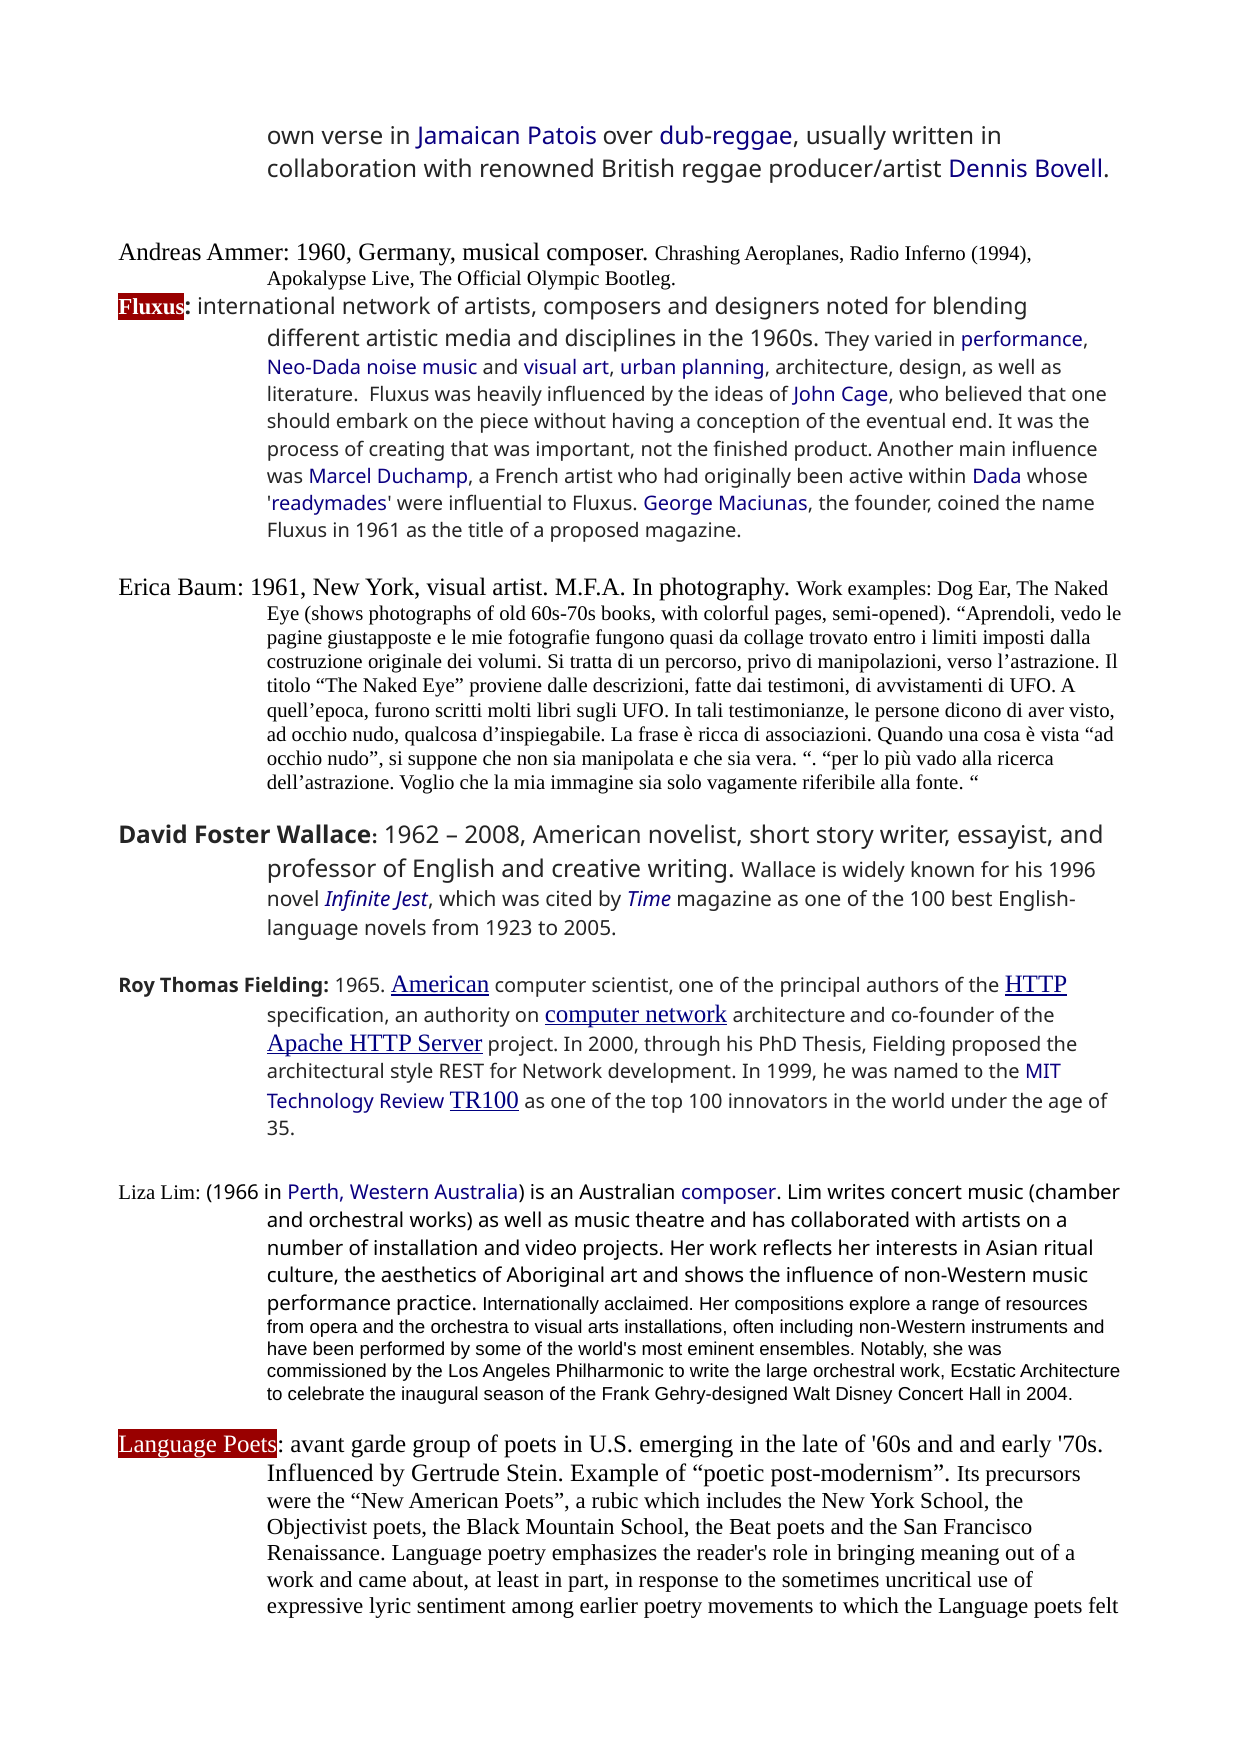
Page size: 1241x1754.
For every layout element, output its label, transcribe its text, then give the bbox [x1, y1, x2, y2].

text David Foster Wallace: 1962 – 2008, American novelist, short story writer, essayist, and professor of English and creative writing. Wallace is widely known for his 1996 novel Infinite Jest, which was cited by Time magazine as one of the 100 best English-language novels from 1923 to 2005. [118, 818, 1122, 941]
text Erica Baum: 1961, New York, visual artist. M.F.A. In photography. Work examples: Dog Ear, The Naked Eye (shows photographs of old 60s-70s books, with colorful pages, semi-opened). “Aprendoli, vedo le pagine giustapposte e le mie fotografie fungono quasi da collage trovato entro i limiti imposti dalla costruzione originale dei volumi. Si tratta di un percorso, privo di manipolazioni, verso l’astrazione. Il titolo “The Naked Eye” proviene dalle descrizioni, fatte dai testimoni, di avvistamenti di UFO. A quell’epoca, furono scritti molti libri sugli UFO. In tali testimonianze, le persone dicono di aver visto, ad occhio nudo, qualcosa d’inspiegabile. La frase è ricca di associazioni. Quando una cosa è vista “ad occhio nudo”, si suppone che non sia manipolata e che sia vera. “. “per lo più vado alla ricerca dell’astrazione. Voglio che la mia immagine sia solo vagamente riferibile alla fonte. “ [118, 572, 1122, 794]
text Language Poets: avant garde group of poets in U.S. emerging in the late of '60s and and early '70s. Influenced by Gertrude Stein. Example of “poetic post-modernism”. Its precursors were the “New American Poets”, a rubic which includes the New York School, the Objectivist poets, the Black Mountain School, the Beat poets and the San Francisco Renaissance. Language poetry emphasizes the reader's role in bringing meaning out of a work and came about, at least in part, in response to the sometimes uncritical use of expressive lyric sentiment among earlier poetry movements to which the Language poets felt [118, 1429, 1122, 1618]
text Fluxus: international network of artists, composers and designers noted for blending different artistic media and disciplines in the 1960s. They varied in performance, Neo-Dada noise music and visual art, urban planning, architecture, design, as well as literature. Fluxus was heavily influenced by the ideas of John Cage, who believed that one should embark on the piece without having a conception of the eventual end. It was the process of creating that was important, not the finished product. Another main influence was Marcel Duchamp, a French artist who had originally been active within Dada whose 'readymades' were influential to Fluxus. George Maciunas, the founder, coined the name Fluxus in 1961 as the title of a proposed magazine. [118, 290, 1122, 544]
text own verse in Jamaican Patois over dub-reggae, usually written in collaboration with renowned British reggae producer/artist Dennis Bovell. [118, 118, 1122, 184]
text Liza Lim: (1966 in Perth, Western Australia) is an Australian composer. Lim writes concert music (chamber and orchestral works) as well as music theatre and has collaborated with artists on a number of installation and video projects. Her work reflects her interests in Asian ritual culture, the aesthetics of Aboriginal art and shows the influence of non-Western music performance practice. Internationally acclaimed. Her compositions explore a range of resources from opera and the orchestra to visual arts installations, often including non-Western instruments and have been performed by some of the world's most eminent ensembles. Notably, she was commissioned by the Los Angeles Philharmonic to write the large orchestral work, Ecstatic Architecture to celebrate the inaugural season of the Frank Gehry-designed Walt Disney Concert Hall in 2004. [118, 1178, 1122, 1405]
text Roy Thomas Fielding: 1965. American computer scientist, one of the principal authors of the HTTP specification, an authority on computer network architecture and co-founder of the Apache HTTP Server project. In 2000, through his PhD Thesis, Fielding proposed the architectural style REST for Network development. In 1999, he was named to the MIT Technology Review TR100 as one of the top 100 innovators in the world under the age of 35. [118, 969, 1122, 1141]
text Andreas Ammer: 1960, Germany, musical composer. Chrashing Aeroplanes, Radio Inferno (1994), Apokalypse Live, The Official Olympic Bootleg. [118, 237, 1122, 290]
